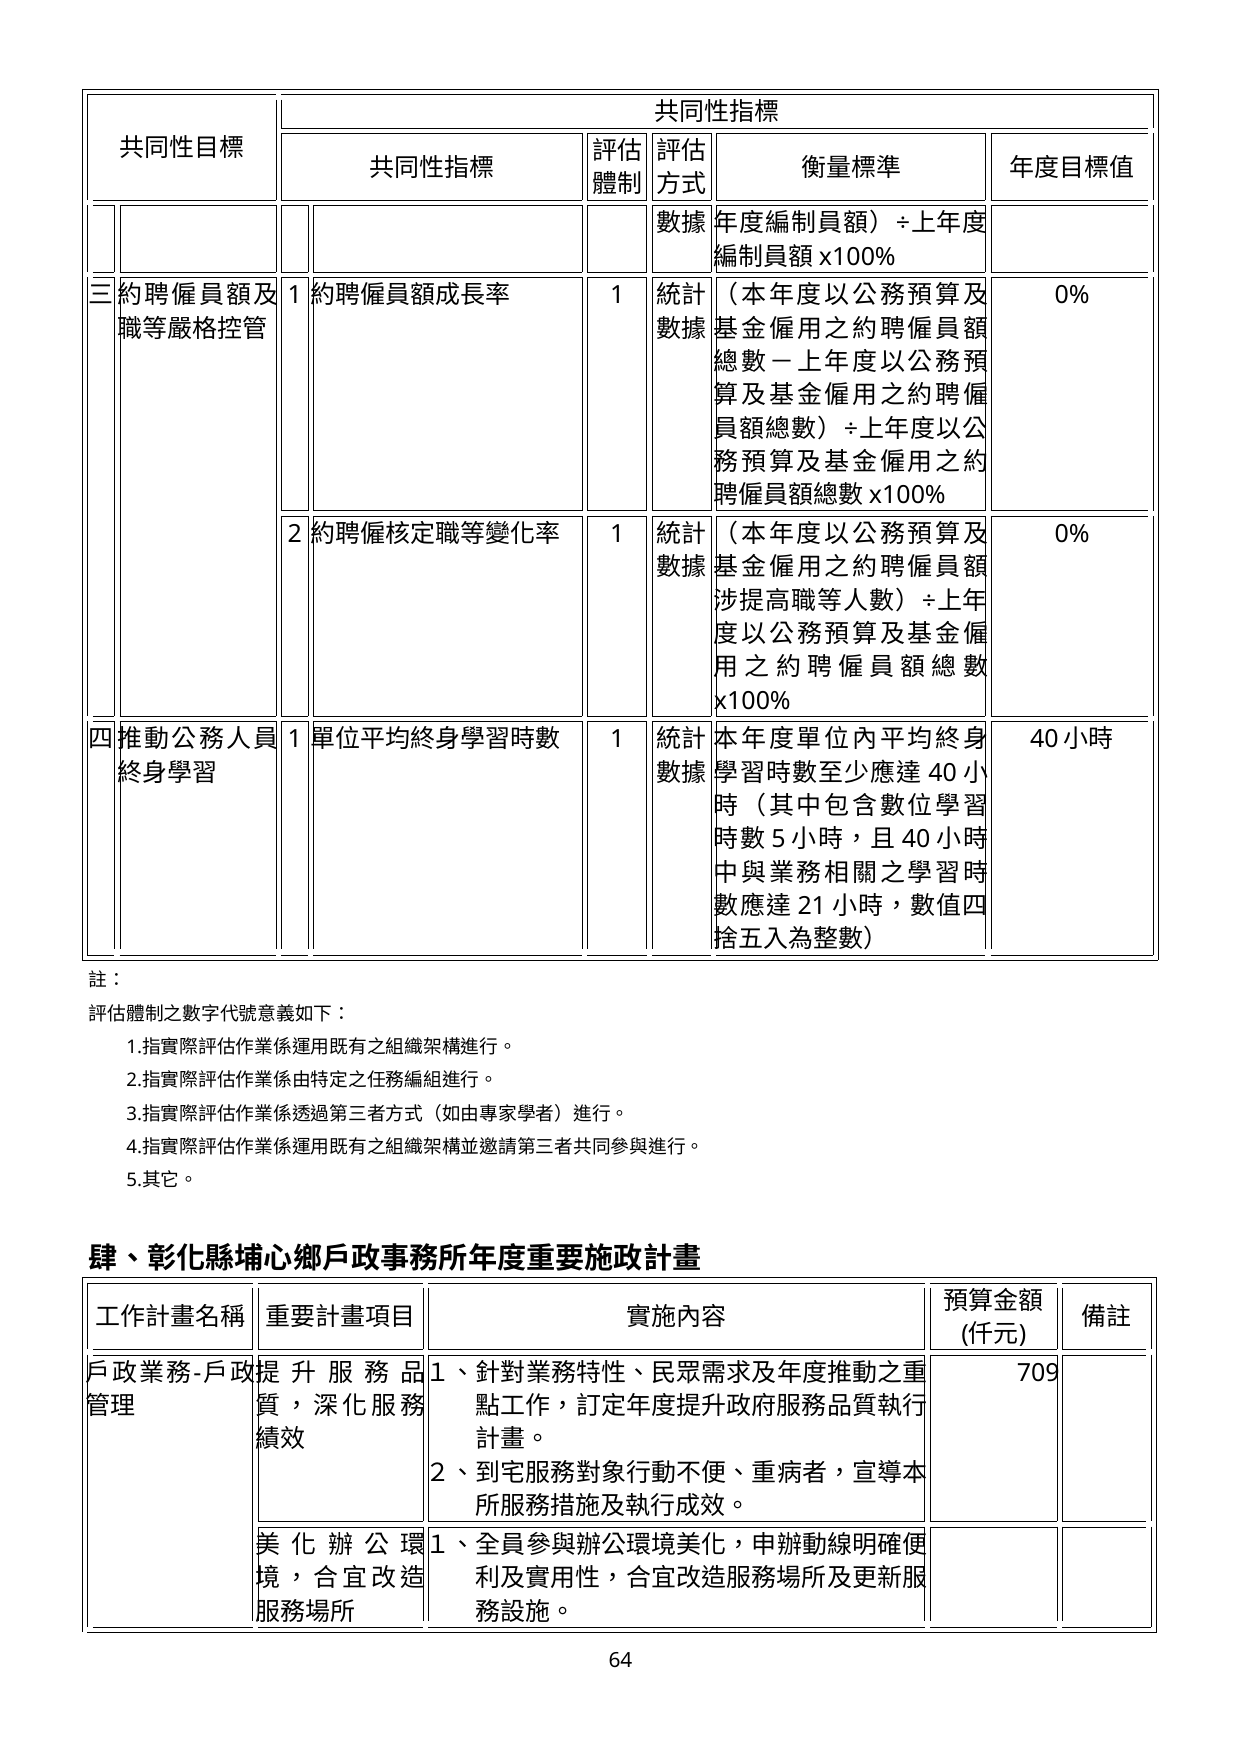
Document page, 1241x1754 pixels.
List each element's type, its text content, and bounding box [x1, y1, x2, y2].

text 評估體制之數字代號意義如下： [89, 993, 1152, 1027]
table_cell （本年度以公務預算及基金僱用之約聘僱員額總數－上年度以公務預算及基金僱用之約聘僱員額總數）÷上年度以公務預算及基金僱用之約聘僱員額總數x100% [714, 272, 988, 510]
table_cell 709 [927, 1349, 1059, 1521]
table_cell [988, 200, 1156, 272]
table_cell 統計數據 [649, 272, 714, 510]
table_cell 約聘僱核定職等變化率 [311, 510, 585, 716]
table_header 實施內容 [425, 1278, 927, 1349]
table_header 共同性指標 [278, 90, 1156, 127]
table_cell 統計數據 [649, 510, 714, 716]
table_cell 年度編制員額）÷上年度編制員額x100% [714, 200, 988, 272]
table_cell 評估 方式 [649, 129, 714, 199]
table_cell 數據 [649, 200, 714, 272]
table_header 重要計畫項目 [255, 1278, 425, 1349]
table_cell 1 [278, 716, 311, 954]
table_cell 推動公務人員終身學習 [117, 716, 278, 954]
table_cell 衡量標準 [714, 129, 988, 199]
text 2.指實際評估作業係由特定之任務編組進行。 [89, 1060, 1152, 1093]
table_cell 提升服務品質，深化服務績效 [255, 1349, 425, 1521]
table_cell 1 [278, 272, 311, 510]
text 肆、彰化縣埔心鄉戶政事務所年度重要施政計畫 [89, 1235, 1152, 1277]
table_header 備註 [1060, 1278, 1154, 1349]
text 1.指實際評估作業係運用既有之組織架構進行。 [89, 1027, 1152, 1060]
table_header 共同性目標 [85, 90, 278, 199]
table_cell [1060, 1521, 1154, 1627]
table_cell 單位平均終身學習時數 [311, 716, 585, 954]
text 註： [89, 961, 1152, 993]
table_cell １、全員參與辦公環境美化，申辦動線明確便利及實用性，合宜改造服務場所及更新服務設施。 [425, 1521, 927, 1627]
text 3.指實際評估作業係透過第三者方式（如由專家學者）進行。 [89, 1093, 1152, 1127]
table_cell [311, 200, 585, 272]
table_cell [278, 200, 311, 272]
table_cell 2 [278, 510, 311, 716]
table_cell 年度目標值 [988, 128, 1156, 199]
text 4.指實際評估作業係運用既有之組織架構並邀請第三者共同參與進行。 [89, 1127, 1152, 1160]
table_cell 統計數據 [649, 716, 714, 954]
table_cell 約聘僱員額及職等嚴格控管 [117, 272, 278, 716]
table_header 工作計畫名稱 [85, 1278, 255, 1349]
table_cell 美化辦公環境，合宜改造服務場所 [255, 1521, 425, 1627]
table_cell [1060, 1349, 1154, 1521]
table_cell 40小時 [988, 716, 1156, 954]
table_cell 評估 體制 [585, 129, 649, 199]
table_cell 約聘僱員額成長率 [311, 272, 585, 510]
table_cell 共同性指標 [278, 128, 585, 199]
table_cell 0% [988, 510, 1156, 716]
table_cell 三 [85, 272, 117, 716]
table_header 預算金額(仟元) [927, 1278, 1059, 1349]
table_cell 四 [85, 716, 117, 954]
table_cell 0% [988, 272, 1156, 510]
table_cell 1 [585, 716, 649, 954]
table_cell [585, 200, 649, 272]
table_cell 1 [585, 272, 649, 510]
table_cell [85, 200, 117, 272]
table_cell １、針對業務特性、民眾需求及年度推動之重點工作，訂定年度提升政府服務品質執行計畫。 ２、到宅服務對象行動不便、重病者，宣導本所服務措施及執行成效。 [425, 1349, 927, 1521]
table_cell [117, 200, 278, 272]
text 5.其它。 [89, 1160, 1152, 1193]
table_cell 戶政業務-戶政管理 [85, 1349, 255, 1627]
table_cell （本年度以公務預算及基金僱用之約聘僱員額涉提高職等人數）÷上年度以公務預算及基金僱用之約聘僱員額總數x100% [714, 510, 988, 716]
table_cell [927, 1521, 1059, 1627]
table_cell 本年度單位內平均終身學習時數至少應達40小時（其中包含數位學習時數5小時，且40小時中與業務相關之學習時數應達21小時，數值四捨五入為整數） [714, 716, 988, 954]
table_cell 1 [585, 510, 649, 716]
